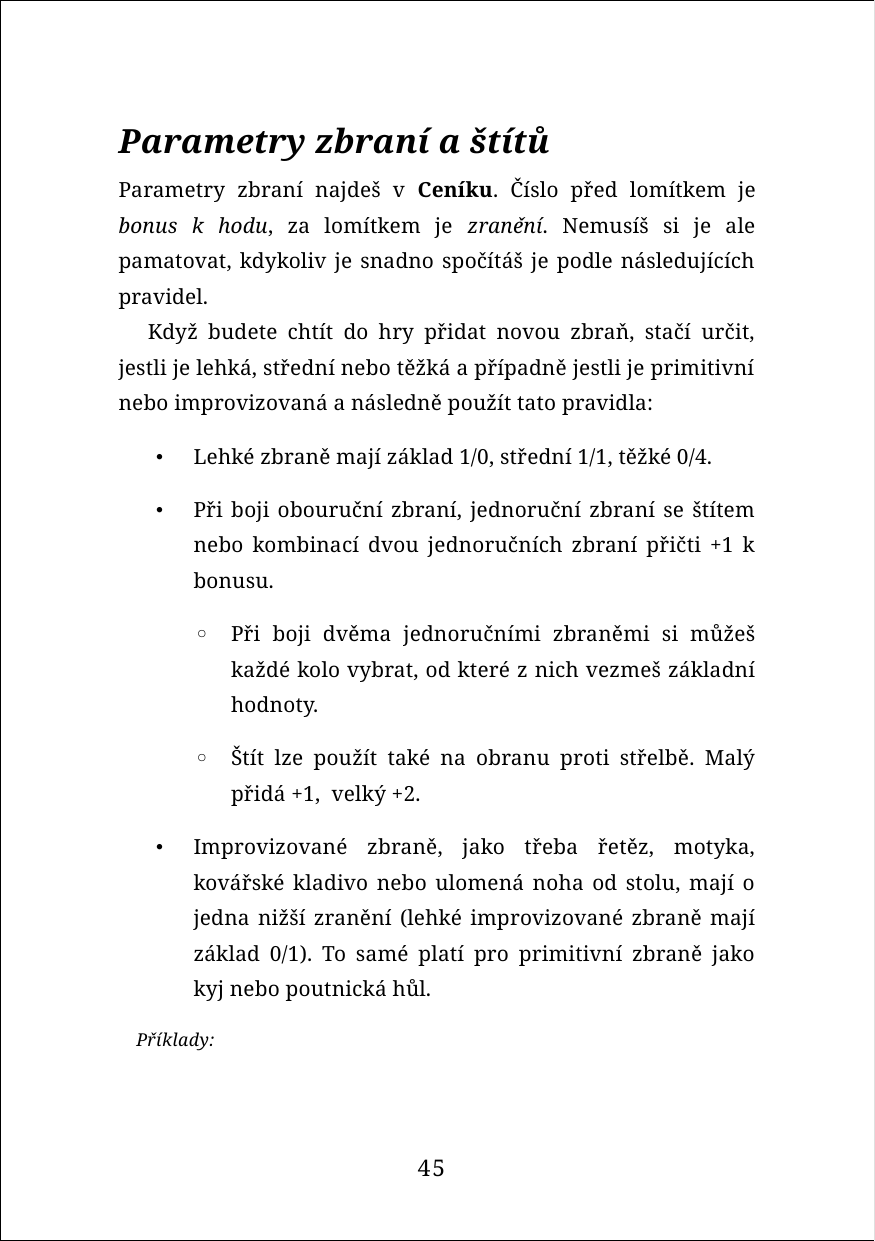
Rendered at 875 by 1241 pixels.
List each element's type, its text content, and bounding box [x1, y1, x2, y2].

text Příklady: [136, 1028, 756, 1052]
list Při boji obouruční zbraní, jednoruční zbraní se štítem nebo kombinací dvou jednoručních zbraní přičti +1 k bonusu. [156, 495, 756, 594]
list Při boji dvěma jednoručními zbraněmi si můžeš každé kolo vybrat, od které z nich vezmeš základní hodnoty. [193, 619, 756, 719]
text Parametry zbraní najdeš v Ceníku. Číslo před lomítkem je bonus k hodu, za lomítkem je zranění. Nemusíš si je ale pamatovat, kdykoliv je snadno spočítáš je podle následujících pravidel. Když budete chtít do hry přidat novou zbraň, stačí určit, jestli je lehká, střední nebo těžká a případně jestli je primitivní nebo improvizovaná a následně použít tato pravidla: [118, 175, 756, 417]
list Lehké zbraně mají základ 1/0, střední 1/1, těžké 0/4. [156, 442, 756, 470]
subtitle Parametry zbraní a štítů [118, 118, 756, 164]
list Improvizované zbraně, jako třeba řetěz, motyka, kovářské kladivo nebo ulomená noha od stolu, mají o jedna nižší zranění (lehké improvizované zbraně mají základ 0/1). To samé platí pro primitivní zbraně jako kyj nebo poutnická hůl. [156, 832, 756, 1003]
list Štít lze použít také na obranu proti střelbě. Malý přidá +1, velký +2. [193, 743, 756, 807]
